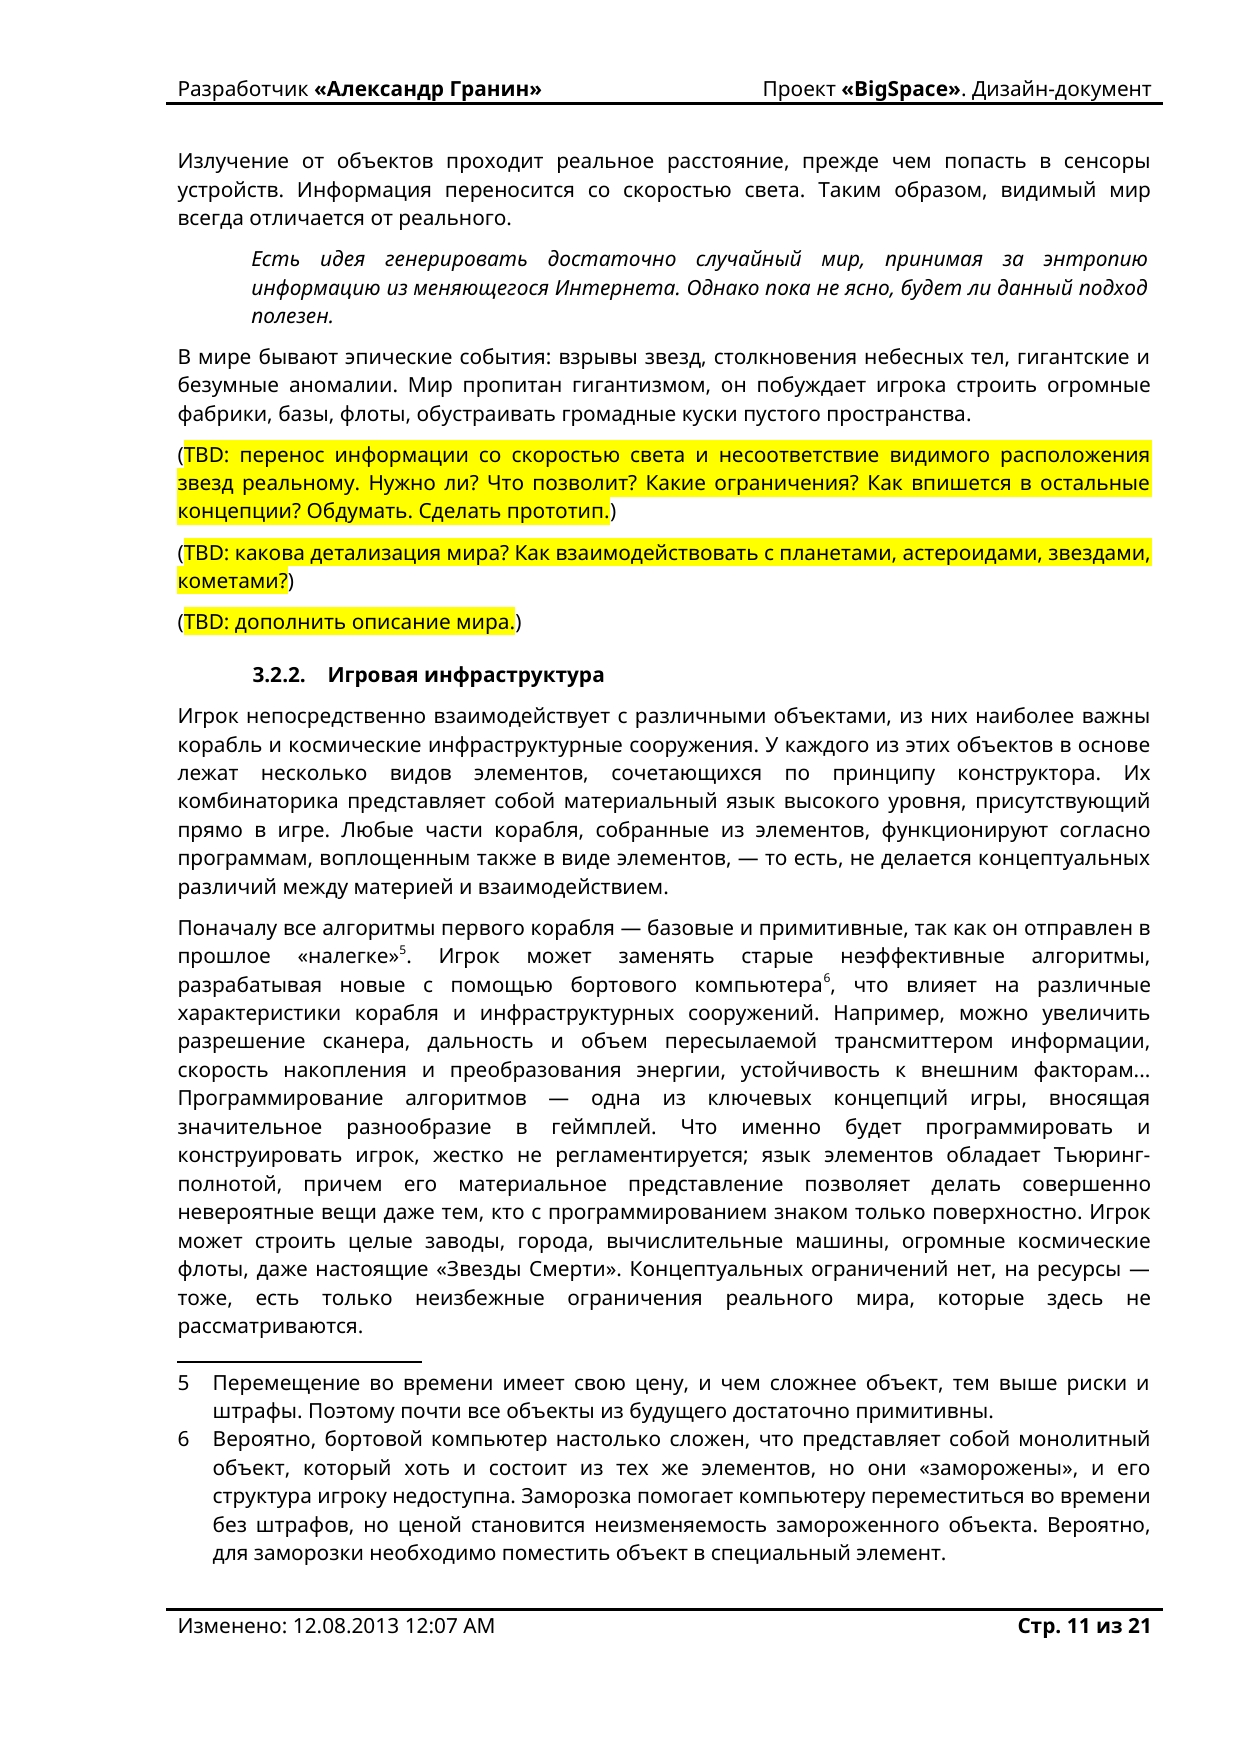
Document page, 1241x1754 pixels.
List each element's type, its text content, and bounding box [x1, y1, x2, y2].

text Перемещение во времени имеет свою цену, и чем сложнее объект, тем выше риски и штрафы. Поэтому почти все объекты из будущего достаточно примитивны. [177, 1368, 1152, 1424]
text В мире бывают эпические события: взрывы звезд, столкновения небесных тел, гигантские и безумные аномалии. Мир пропитан гигантизмом, он побуждает игрока строить огромные фабрики, базы, флоты, обустраивать громадные куски пустого пространства. [177, 342, 1152, 427]
subtitle Игровая инфраструктура [252, 660, 1152, 689]
text Вероятно, бортовой компьютер настолько сложен, что представляет собой монолитный объект, который хоть и состоит из тех же элементов, но они «заморожены», и его структура игроку недоступна. Заморозка помогает компьютеру переместиться во времени без штрафов, но ценой становится неизменяемость замороженного объекта. Вероятно, для заморозки необходимо поместить объект в специальный элемент. [177, 1424, 1152, 1567]
text (TBD: перенос информации со скоростью света и несоответствие видимого расположения звезд реальному. Нужно ли? Что позволит? Какие ограничения? Как впишется в остальные концепции? Обдумать. Сделать прототип.) [177, 440, 1152, 525]
text (TBD: дополнить описание мира.) [177, 607, 1152, 635]
text Игрок непосредственно взаимодействует с различными объектами, из них наиболее важны корабль и космические инфраструктурные сооружения. У каждого из этих объектов в основе лежат несколько видов элементов, сочетающихся по принципу конструктора. Их комбинаторика представляет собой материальный язык высокого уровня, присутствующий прямо в игре. Любые части корабля, собранные из элементов, функционируют согласно программам, воплощенным также в виде элементов, — то есть, не делается концептуальных различий между материей и взаимодействием. [177, 701, 1152, 900]
text Есть идея генерировать достаточно случайный мир, принимая за энтропию информацию из меняющегося Интернета. Однако пока не ясно, будет ли данный подход полезен. [251, 244, 1152, 329]
text (TBD: какова детализация мира? Как взаимодействовать с планетами, астероидами, звездами, кометами?) [177, 538, 1152, 594]
text Поначалу все алгоритмы первого корабля — базовые и примитивные, так как он отправлен в прошлое «налегке». Игрок может заменять старые неэффективные алгоритмы, разрабатывая новые с помощью бортового компьютера, что влияет на различные характеристики корабля и инфраструктурных сооружений. Например, можно увеличить разрешение сканера, дальность и объем пересылаемой трансмиттером информации, скорость накопления и преобразования энергии, устойчивость к внешним факторам... Программирование алгоритмов — одна из ключевых концепций игры, вносящая значительное разнообразие в геймплей. Что именно будет программировать и конструировать игрок, жестко не регламентируется; язык элементов обладает Тьюринг-полнотой, причем его материальное представление позволяет делать совершенно невероятные вещи даже тем, кто с программированием знаком только поверхностно. Игрок может строить целые заводы, города, вычислительные машины, огромные космические флоты, даже настоящие «Звезды Смерти». Концептуальных ограничений нет, на ресурсы — тоже, есть только неизбежные ограничения реального мира, которые здесь не рассматриваются. [177, 913, 1152, 1339]
text Излучение от объектов проходит реальное расстояние, прежде чем попасть в сенсоры устройств. Информация переносится со скоростью света. Таким образом, видимый мир всегда отличается от реального. [177, 146, 1152, 232]
